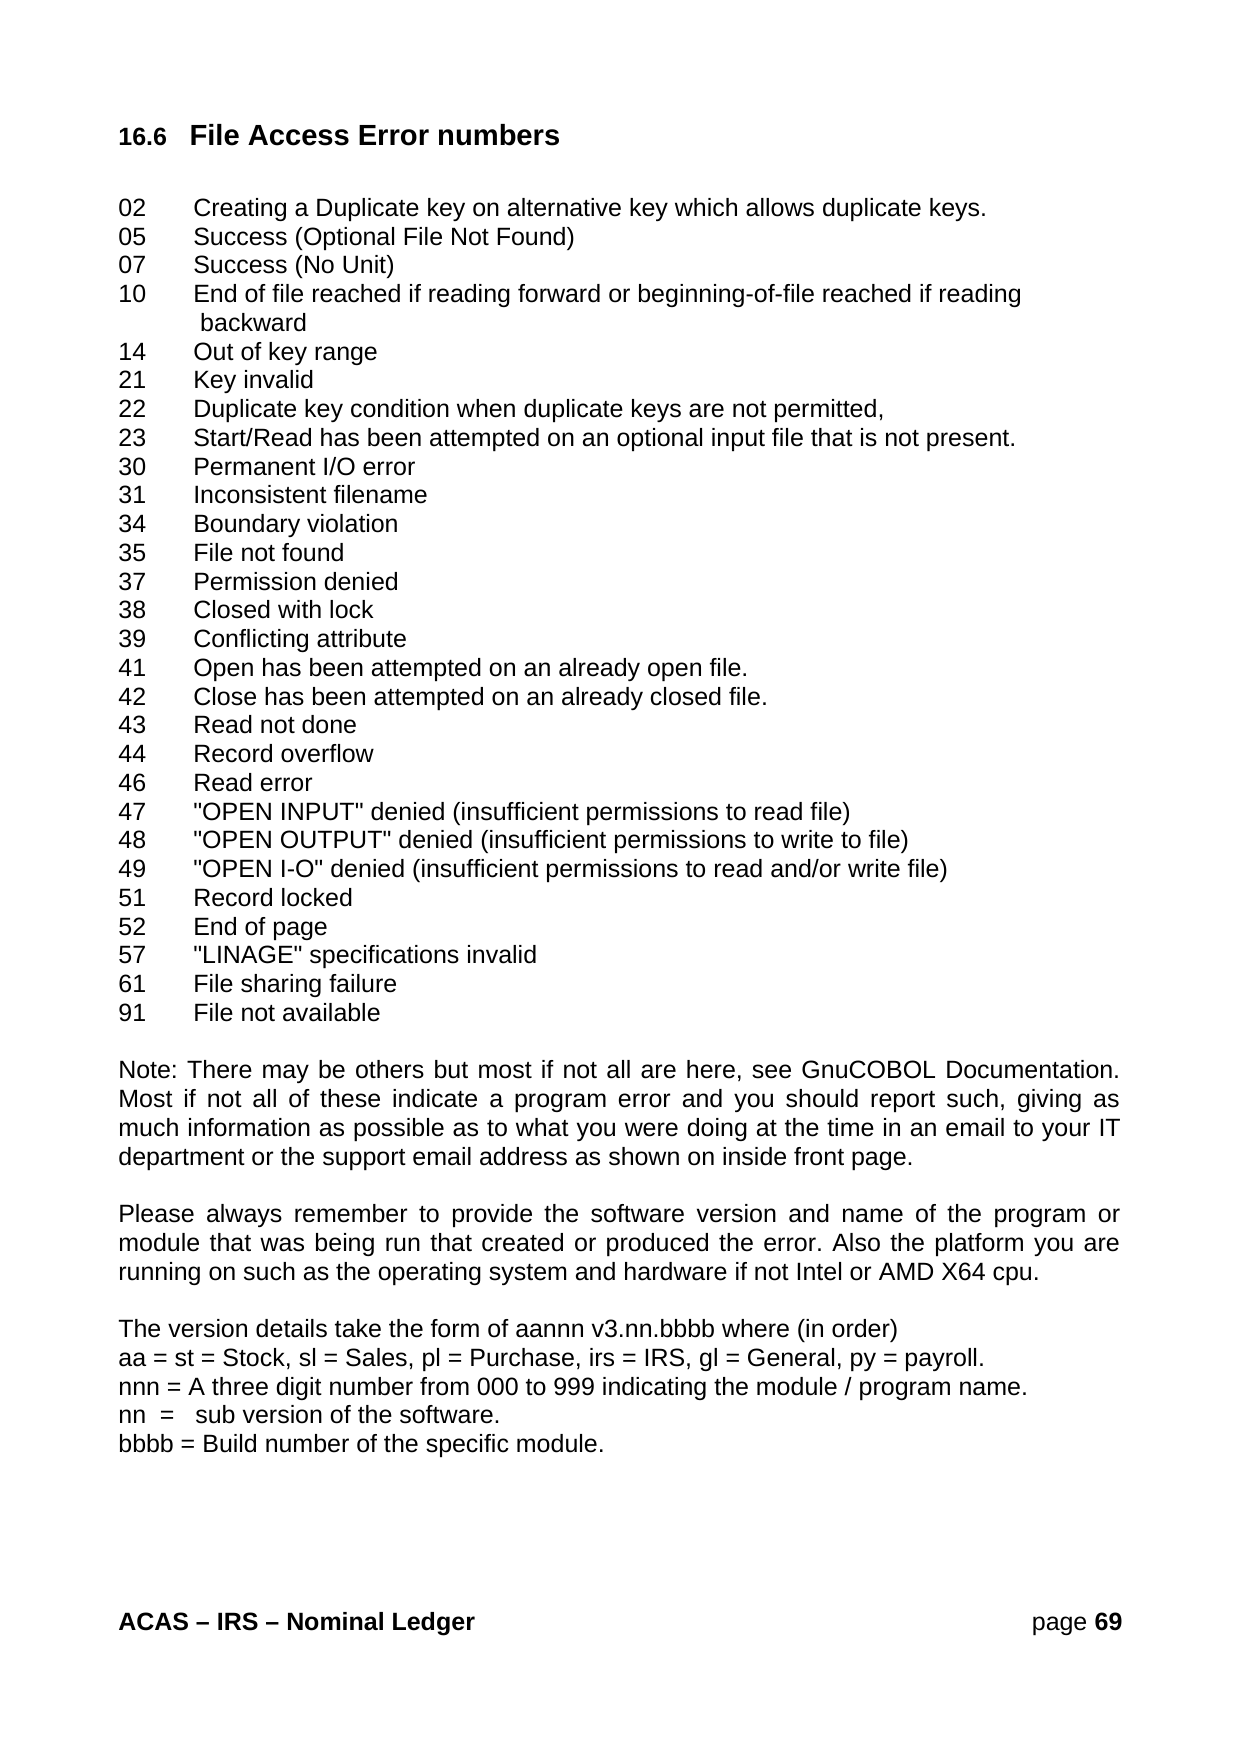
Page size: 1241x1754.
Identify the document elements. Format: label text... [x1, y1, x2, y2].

text 34 Boundary violation [118, 509, 1122, 538]
text 22 Duplicate key condition when duplicate keys are not permitted, [118, 394, 1122, 423]
text Please always remember to provide the software version and name of the program or module that was being run that created or produced the error. Also the platform you are running on such as the operating system and hardware if not Intel or AMD X64 cpu. [118, 1199, 1122, 1285]
text nn = sub version of the software. [118, 1400, 1122, 1429]
text 47 "OPEN INPUT" denied (insufficient permissions to read file) [118, 797, 1122, 825]
text 23 Start/Read has been attempted on an optional input file that is not present. [118, 423, 1122, 452]
text 42 Close has been attempted on an already closed file. [118, 682, 1122, 710]
text 49 "OPEN I-O" denied (insufficient permissions to read and/or write file) [118, 854, 1122, 883]
text 52 End of page [118, 912, 1122, 940]
text 91 File not available [118, 998, 1122, 1027]
text 57 "LINAGE" specifications invalid [118, 940, 1122, 969]
text 44 Record overflow [118, 739, 1122, 768]
text aa = st = Stock, sl = Sales, pl = Purchase, irs = IRS, gl = General, py = payroll. [118, 1343, 1122, 1372]
text backward [118, 308, 1122, 337]
text 30 Permanent I/O error [118, 452, 1122, 480]
text 07 Success (No Unit) [118, 250, 1122, 279]
text 38 Closed with lock [118, 595, 1122, 624]
text 21 Key invalid [118, 365, 1122, 394]
text 46 Read error [118, 768, 1122, 797]
text 35 File not found [118, 538, 1122, 567]
subtitle File Access Error numbers [118, 118, 1122, 152]
text 39 Conflicting attribute [118, 624, 1122, 653]
text Note: There may be others but most if not all are here, see GnuCOBOL Documentation. Most if not all of these indicate a program error and you should report such, giving as much information as possible as to what you were doing at the time in an email to your IT department or the support email address as shown on inside front page. [118, 1055, 1122, 1170]
text 14 Out of key range [118, 337, 1122, 365]
text 31 Inconsistent filename [118, 480, 1122, 509]
text 37 Permission denied [118, 567, 1122, 595]
text The version details take the form of aannn v3.nn.bbbb where (in order) [118, 1314, 1122, 1343]
text 61 File sharing failure [118, 969, 1122, 998]
text 43 Read not done [118, 710, 1122, 739]
text 51 Record locked [118, 883, 1122, 912]
text 05 Success (Optional File Not Found) [118, 222, 1122, 250]
text bbbb = Build number of the specific module. [118, 1429, 1122, 1458]
text 41 Open has been attempted on an already open file. [118, 653, 1122, 682]
text 48 "OPEN OUTPUT" denied (insufficient permissions to write to file) [118, 825, 1122, 854]
text 02 Creating a Duplicate key on alternative key which allows duplicate keys. [118, 193, 1122, 222]
text 10 End of file reached if reading forward or beginning-of-file reached if reading [118, 279, 1122, 308]
text nnn = A three digit number from 000 to 999 indicating the module / program name. [118, 1372, 1122, 1400]
